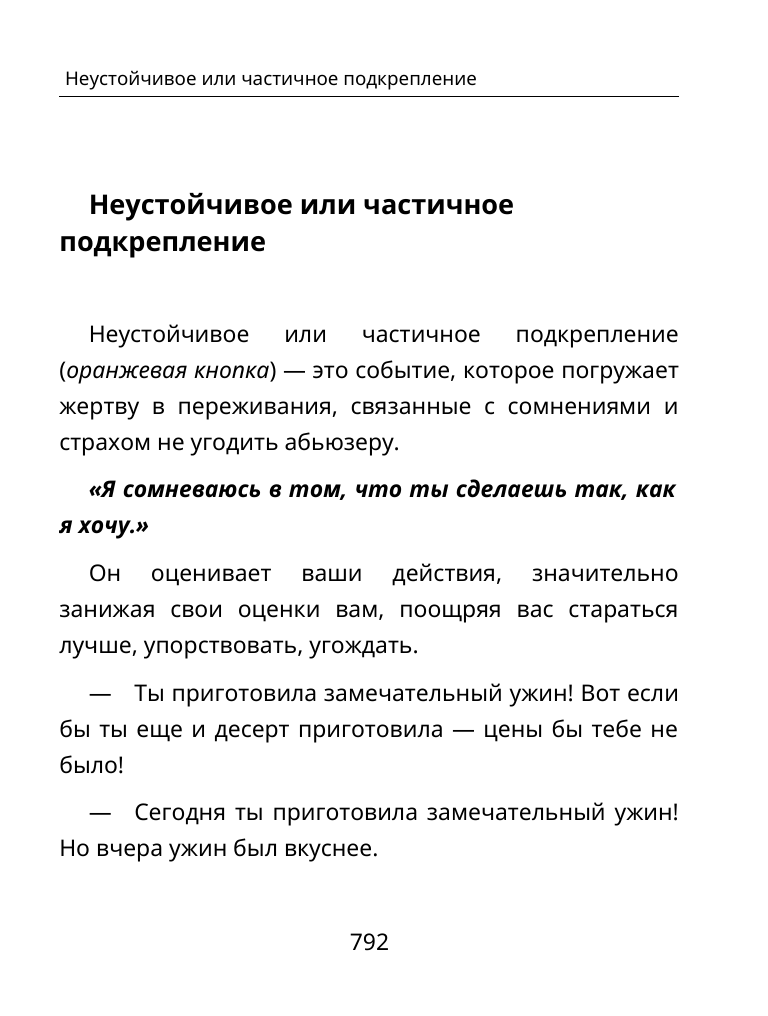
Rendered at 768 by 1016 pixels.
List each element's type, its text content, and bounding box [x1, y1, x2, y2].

text Неустойчивое или частичное подкрепление (оранжевая кнопка) — это событие, которое погружает жертву в переживания, связанные с сомнениями и страхом не угодить абьюзеру. [59, 318, 679, 457]
text «Я сомневаюсь в том, что ты сделаешь так, как я хочу.» [59, 473, 679, 541]
list Ты приготовила замечательный ужин! Вот если бы ты еще и десерт приготовила — цены бы тебе не было! [59, 677, 679, 780]
list Сегодня ты приготовила замечательный ужин! Но вчера ужин был вкуснее. [59, 796, 679, 863]
text Он оценивает ваши действия, значительно занижая свои оценки вам, поощряя вас стараться лучше, упорствовать, угождать. [59, 557, 679, 660]
subtitle Неустойчивое или частичное подкрепление [59, 185, 679, 259]
